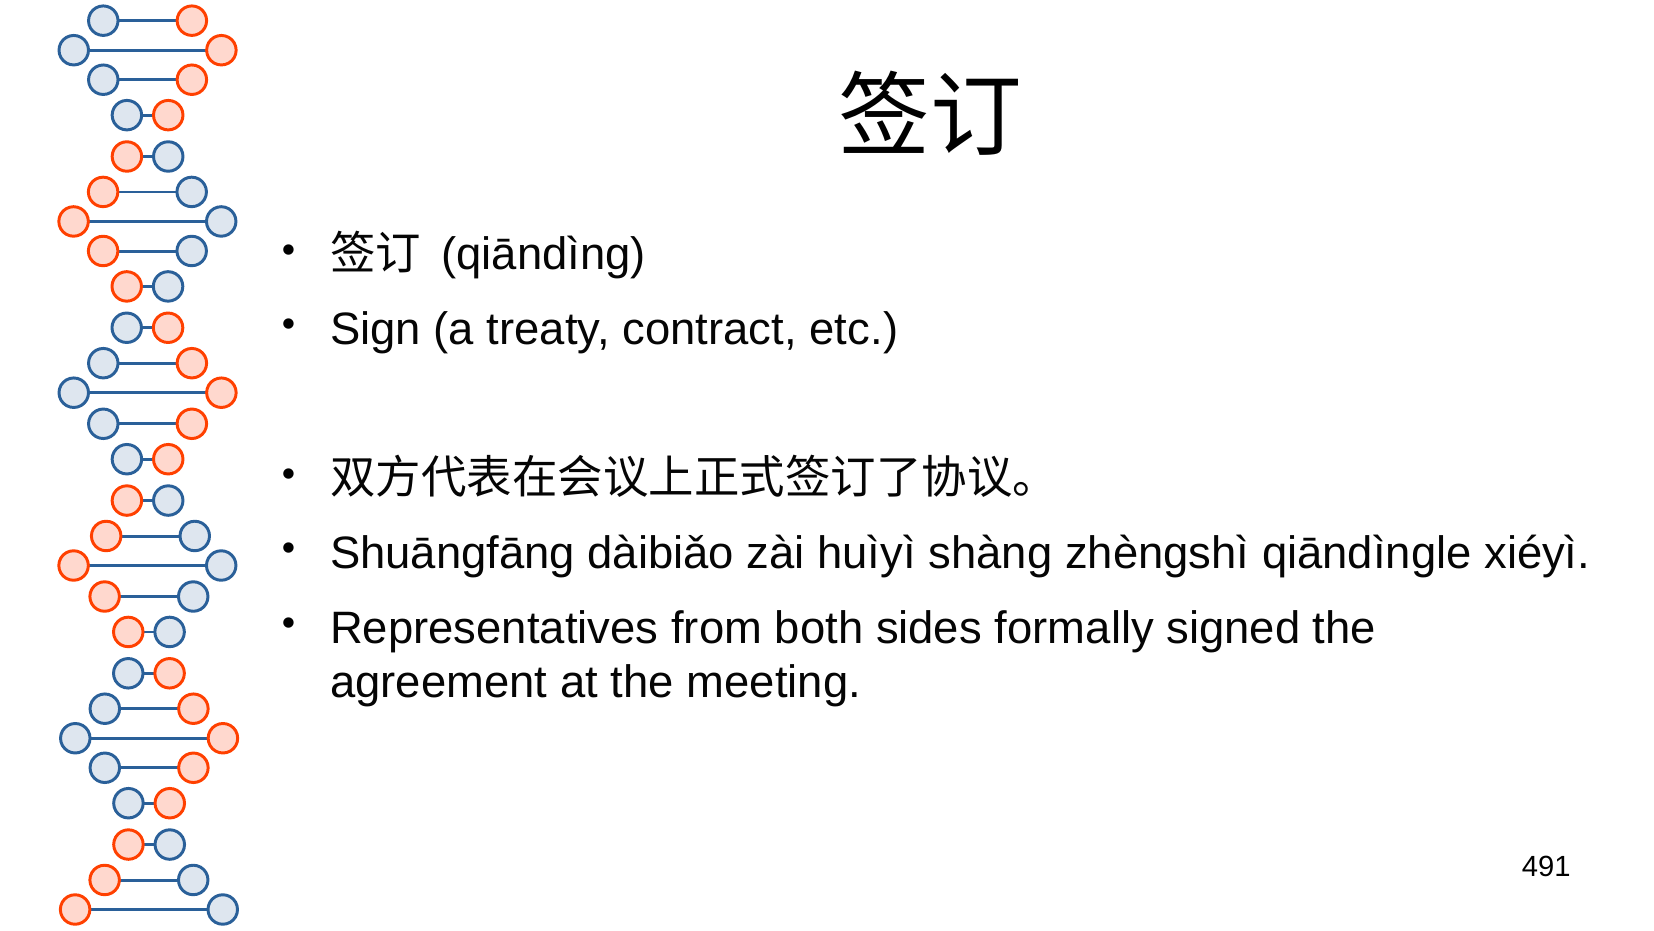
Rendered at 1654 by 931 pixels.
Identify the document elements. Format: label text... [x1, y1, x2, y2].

title 签订 [265, 35, 1595, 189]
list 签订 (qiāndìng) Sign (a treaty, contract, etc.) 双方代表在会议上正式签订了协议。 Shuāngfāng dàibiǎo zài huìyì shàng zhèngshì qiāndìngle xiéyì. Representatives from both sides formally signed the agreement at the meeting. [265, 224, 1595, 764]
